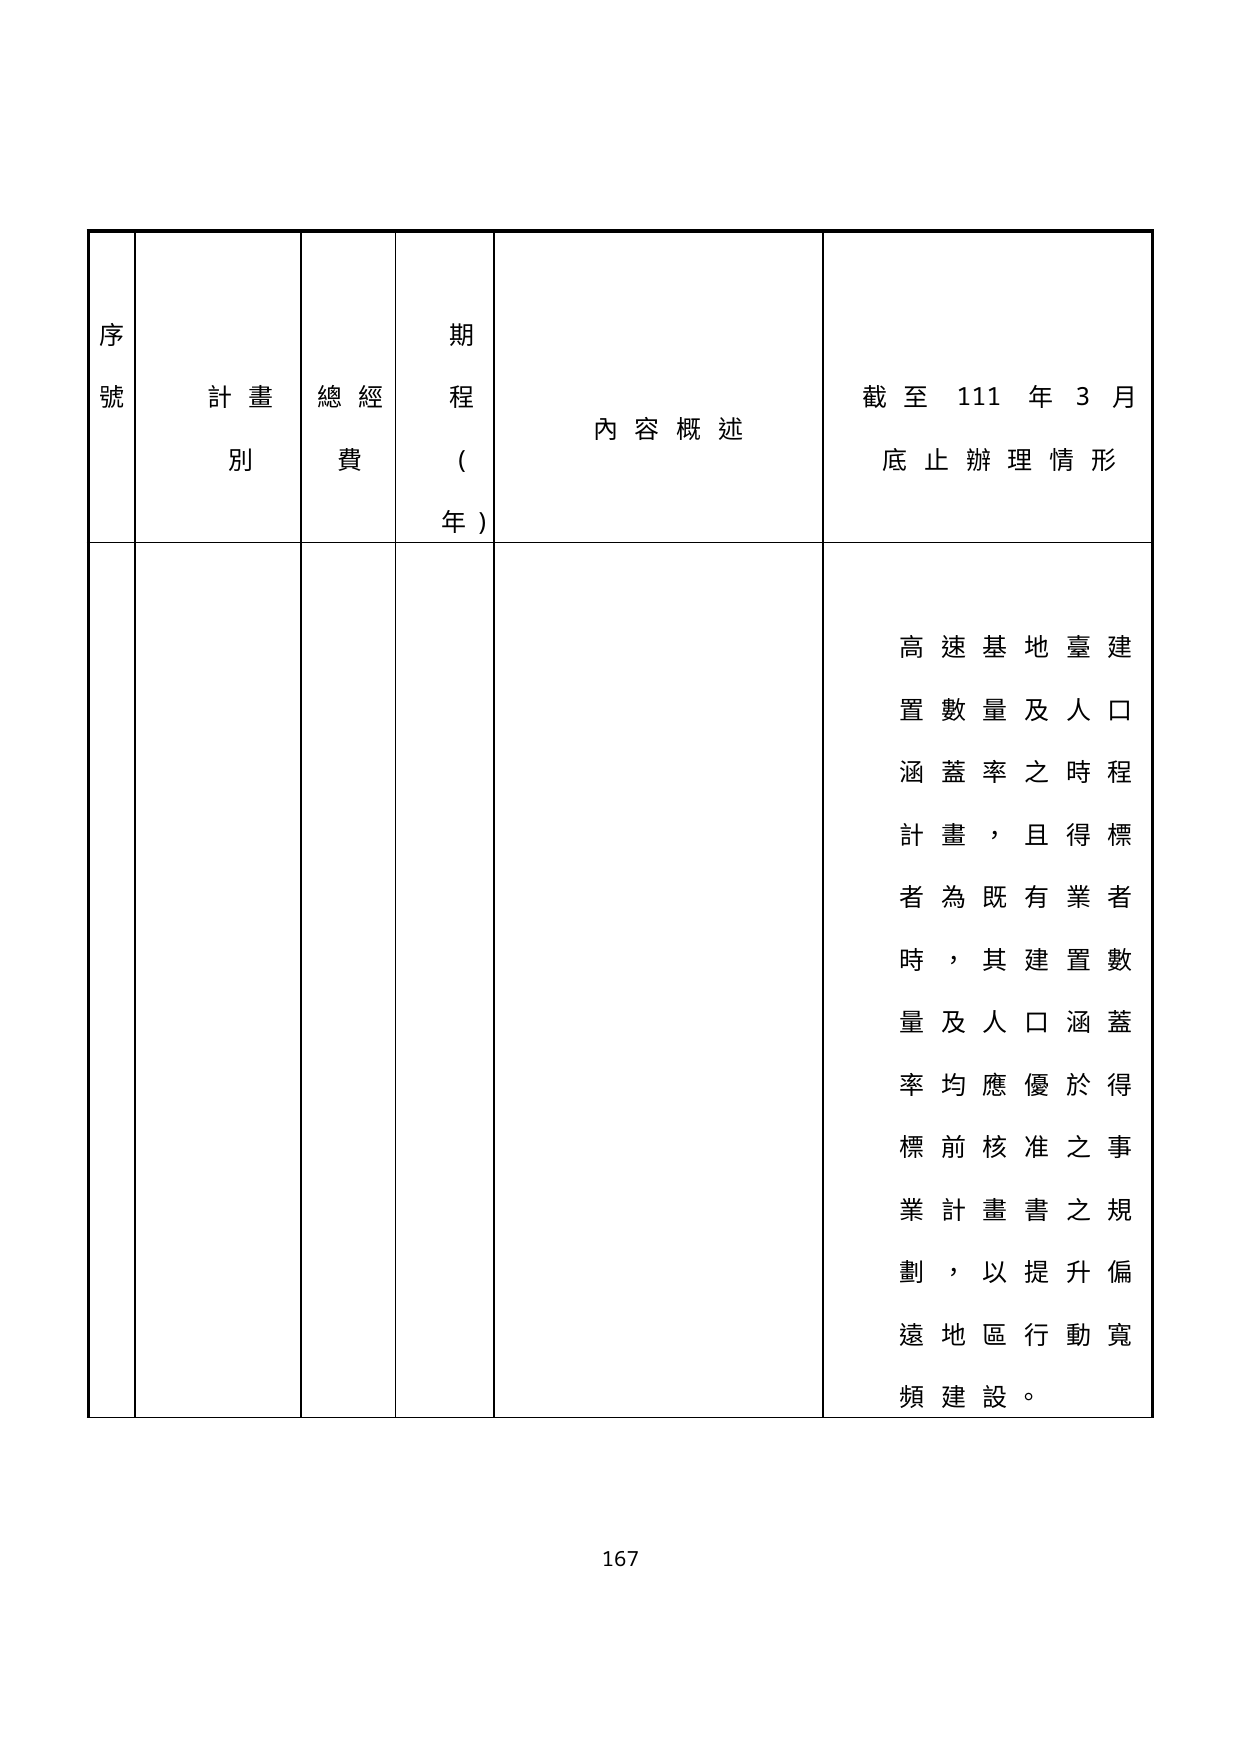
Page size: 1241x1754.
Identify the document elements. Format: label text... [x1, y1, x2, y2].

table_header 序號 [90, 233, 134, 542]
table_header 總經費 [302, 233, 395, 542]
table_cell [495, 543, 822, 1417]
table_cell [396, 543, 493, 1417]
table_header 截至111年3月底止辦理情形 [824, 233, 1151, 542]
table_header 內容概述 [495, 233, 822, 542]
table_cell [90, 543, 134, 1417]
table_header 期程(年) [396, 233, 493, 542]
table_header 計畫別 [136, 233, 300, 542]
table_cell [302, 543, 395, 1417]
table_cell [136, 543, 300, 1417]
table_cell 高速基地臺建置數量及人口涵蓋率之時程計畫，且得標者為既有業者時，其建置數量及人口涵蓋率均應優於得標前核准之事業計畫書之規劃，以提升偏遠地區行動寬頻建設。 [824, 543, 1151, 1417]
